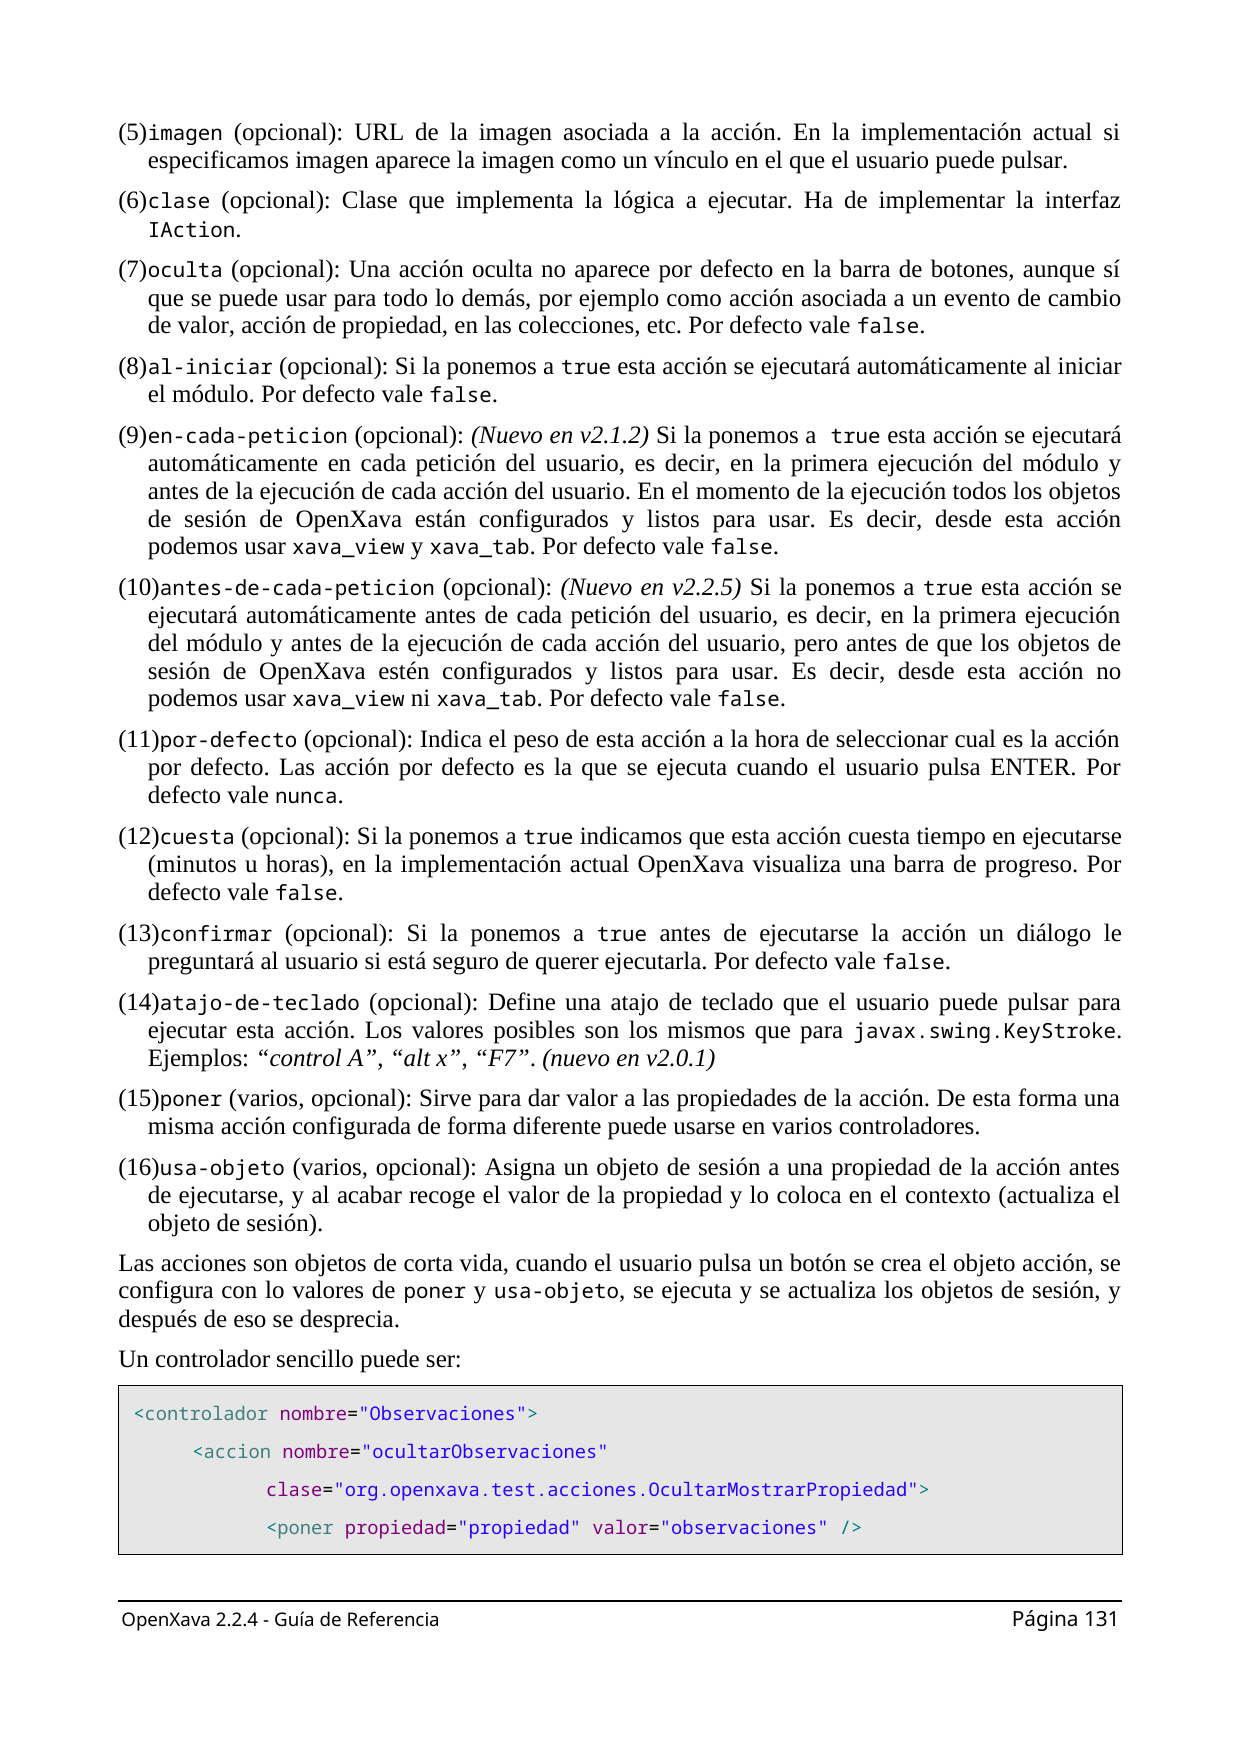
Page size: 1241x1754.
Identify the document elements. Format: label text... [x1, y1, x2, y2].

text <accion nombre="ocultarObservaciones" [119, 1423, 1122, 1461]
text Las acciones son objetos de corta vida, cuando el usuario pulsa un botón se crea el objeto acción, se configura con lo valores de poner y usa-objeto, se ejecuta y se actualiza los objetos de sesión, y después de eso se desprecia. [118, 1249, 1122, 1332]
list cuesta (opcional): Si la ponemos a true indicamos que esta acción cuesta tiempo en ejecutarse (minutos u horas), en la implementación actual OpenXava visualiza una barra de progreso. Por defecto vale false. [118, 822, 1122, 906]
text <controlador nombre="Observaciones"> [119, 1386, 1122, 1423]
list usa-objeto (varios, opcional): Asigna un objeto de sesión a una propiedad de la acción antes de ejecutarse, y al acabar recoge el valor de la propiedad y lo coloca en el contexto (actualiza el objeto de sesión). [118, 1153, 1122, 1236]
text Un controlador sencillo puede ser: [118, 1345, 1122, 1373]
text clase="org.openxava.test.acciones.OcultarMostrarPropiedad"> [119, 1461, 1122, 1499]
list poner (varios, opcional): Sirve para dar valor a las propiedades de la acción. De esta forma una misma acción configurada de forma diferente puede usarse en varios controladores. [118, 1084, 1122, 1140]
list en-cada-peticion (opcional): (Nuevo en v2.1.2) Si la ponemos a true esta acción se ejecutará automáticamente en cada petición del usuario, es decir, en la primera ejecución del módulo y antes de la ejecución de cada acción del usuario. En el momento de la ejecución todos los objetos de sesión de OpenXava están configurados y listos para usar. Es decir, desde esta acción podemos usar xava_view y xava_tab. Por defecto vale false. [118, 421, 1122, 561]
list imagen (opcional): URL de la imagen asociada a la acción. En la implementación actual si especificamos imagen aparece la imagen como un vínculo en el que el usuario puede pulsar. [118, 118, 1122, 174]
list por-defecto (opcional): Indica el peso de esta acción a la hora de seleccionar cual es la acción por defecto. Las acción por defecto es la que se ejecuta cuando el usuario pulsa ENTER. Por defecto vale nunca. [118, 725, 1122, 809]
text <poner propiedad="propiedad" valor="observaciones" /> [119, 1499, 1122, 1554]
list al-iniciar (opcional): Si la ponemos a true esta acción se ejecutará automáticamente al iniciar el módulo. Por defecto vale false. [118, 352, 1122, 409]
list oculta (opcional): Una acción oculta no aparece por defecto en la barra de botones, aunque sí que se puede usar para todo lo demás, por ejemplo como acción asociada a un evento de cambio de valor, acción de propiedad, en las colecciones, etc. Por defecto vale false. [118, 256, 1122, 340]
list atajo-de-teclado (opcional): Define una atajo de teclado que el usuario puede pulsar para ejecutar esta acción. Los valores posibles son los mismos que para javax.swing.KeyStroke. Ejemplos: “control A”, “alt x”, “F7”. (nuevo en v2.0.1) [118, 988, 1122, 1072]
list antes-de-cada-peticion (opcional): (Nuevo en v2.2.5) Si la ponemos a true esta acción se ejecutará automáticamente antes de cada petición del usuario, es decir, en la primera ejecución del módulo y antes de la ejecución de cada acción del usuario, pero antes de que los objetos de sesión de OpenXava estén configurados y listos para usar. Es decir, desde esta acción no podemos usar xava_view ni xava_tab. Por defecto vale false. [118, 573, 1122, 713]
list clase (opcional): Clase que implementa la lógica a ejecutar. Ha de implementar la interfaz IAction. [118, 187, 1122, 243]
list confirmar (opcional): Si la ponemos a true antes de ejecutarse la acción un diálogo le preguntará al usuario si está seguro de querer ejecutarla. Por defecto vale false. [118, 919, 1122, 975]
